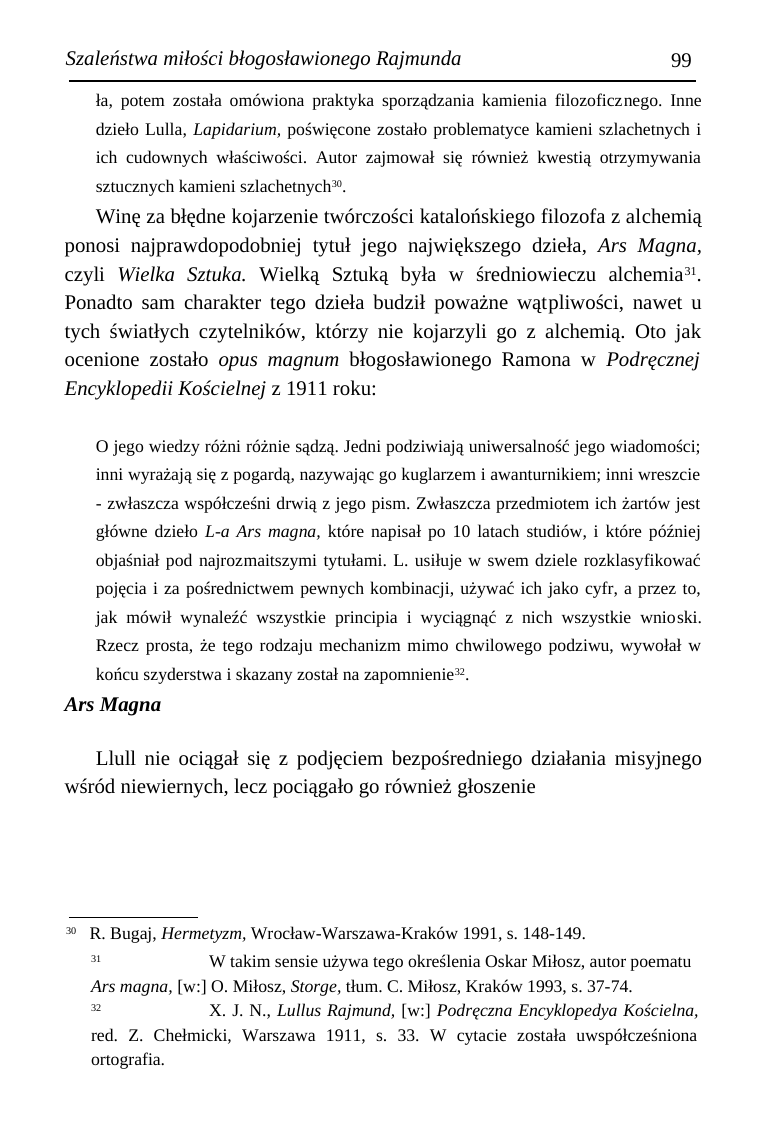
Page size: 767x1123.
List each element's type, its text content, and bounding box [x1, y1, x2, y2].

text Ars Magna [64, 692, 702, 716]
text Llull nie ociągał się z podjęciem bezpośredniego działania mi­syjnego wśród niewiernych, lecz pociągało go również głoszenie [64, 746, 702, 798]
text Szaleństwa miłości błogosławionego Rajmunda [65, 46, 504, 70]
text 30 R. Bugaj, Hermetyzm, Wrocław-Warszawa-Kraków 1991, s. 148-149. [66, 923, 699, 943]
text Winę za błędne kojarzenie twórczości katalońskiego filozofa z al­chemią ponosi najprawdopodobniej tytuł jego największego dzieła, Ars Magna, czyli Wielka Sztuka. Wielką Sztuką była w średniowieczu alchemia31. Ponadto sam charakter tego dzieła budził poważne wąt­pliwości, nawet u tych światłych czytelników, którzy nie kojarzyli go z alchemią. Oto jak ocenione zostało opus magnum błogosławionego Ramona w Podręcznej Encyklopedii Kościelnej z 1911 roku: [64, 204, 702, 400]
text 31 W takim sensie używa tego określenia Oskar Miłosz, autor poematu Ars mag­na, [w:] O. Miłosz, Storge, tłum. C. Miłosz, Kraków 1993, s. 37-74. [91, 951, 699, 995]
text 99 [671, 48, 699, 72]
text O jego wiedzy różni różnie sądzą. Jedni podziwiają uniwersalność jego wiadomości; inni wyrażają się z pogardą, nazywając go kuglarzem i awanturnikiem; inni wreszcie - zwłaszcza współcześni drwią z jego pism. Zwłaszcza przedmiotem ich żartów jest główne dzieło L-a Ars mag­na, które napisał po 10 latach studiów, i które później objaśniał pod najroz­maitszymi tytułami. L. usiłuje w swem dziele rozklasyfikować pojęcia i za pośrednictwem pewnych kombinacji, używać ich jako cyfr, a przez to, jak mówił wynaleźć wszystkie principia i wyciągnąć z nich wszystkie wnio­ski. Rzecz prosta, że tego rodzaju mechanizm mimo chwilowego podziwu, wywołał w końcu szyderstwa i skazany został na zapomnienie32. [96, 435, 702, 684]
text 32 X. J. N., Lullus Rajmund, [w:] Podręczna Encyklopedya Kościelna, red. Z. Chełmicki, Warszawa 1911, s. 33. W cytacie została uwspółcześniona ortografia. [91, 1000, 699, 1069]
text ła, potem została omówiona praktyka sporządzania kamienia filozoficz­nego. Inne dzieło Lulla, Lapidarium, poświęcone zostało problematyce kamieni szlachetnych i ich cudownych właściwości. Autor zajmował się również kwestią otrzymywania sztucznych kamieni szlachetnych30. [96, 90, 702, 196]
